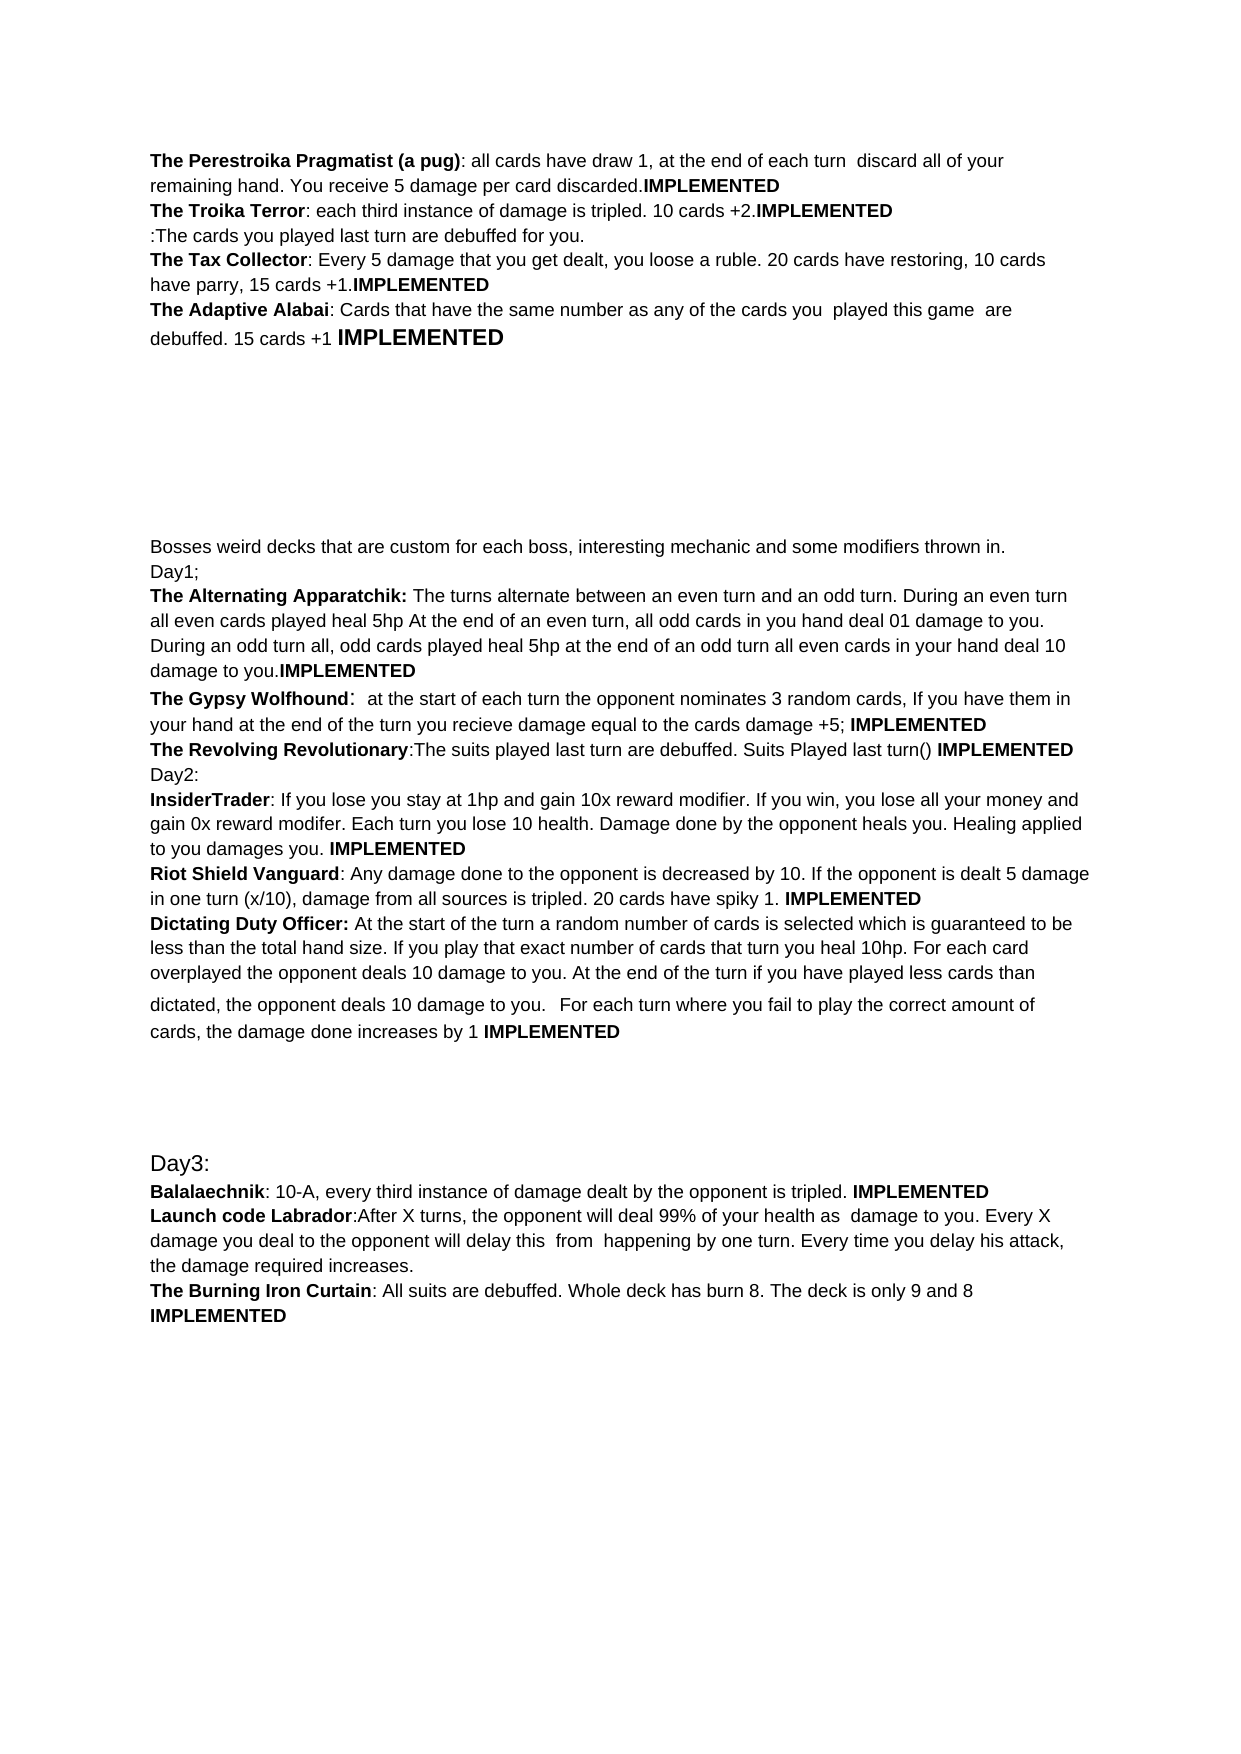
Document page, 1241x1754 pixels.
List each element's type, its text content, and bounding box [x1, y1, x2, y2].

text The Revolving Revolutionary:The suits played last turn are debuffed. Suits Played last turn() IMPLEMENTED [150, 739, 1090, 760]
text :The cards you played last turn are debuffed for you. [150, 224, 1090, 246]
text Launch code Labrador:After X turns, the opponent will deal 99% of your health as damage to you. Every X damage you deal to the opponent will delay this from happening by one turn. Every time you delay his attack, the damage required increases. [150, 1205, 1090, 1276]
text The Tax Collector: Every 5 damage that you get dealt, you loose a ruble. 20 cards have restoring, 10 cards have parry, 15 cards +1.IMPLEMENTED [150, 249, 1090, 296]
text The Troika Terror: each third instance of damage is tripled. 10 cards +2.IMPLEMENTED [150, 199, 1090, 221]
text Dictating Duty Officer: At the start of the turn a random number of cards is selected which is guaranteed to be less than the total hand size. If you play that exact number of cards that turn you heal 10hp. For each card overplayed the opponent deals 10 damage to you. At the end of the turn if you have played less cards than dictated, the opponent deals 10 damage to you. For each turn where you fail to play the correct amount of cards, the damage done increases by 1 IMPLEMENTED [150, 912, 1090, 1042]
text The Gypsy Wolfhound: at the start of each turn the opponent nominates 3 random cards, If you have them in your hand at the end of the turn you recieve damage equal to the cards damage +5; IMPLEMENTED [150, 684, 1090, 736]
text Day1; [150, 560, 1090, 582]
text Riot Shield Vanguard: Any damage done to the opponent is decreased by 10. If the opponent is dealt 5 damage in one turn (x/10), damage from all sources is tripled. 20 cards have spiky 1. IMPLEMENTED [150, 863, 1090, 909]
text Bosses weird decks that are custom for each boss, interesting mechanic and some modifiers thrown in. [150, 536, 1090, 557]
text InsiderTrader: If you lose you stay at 1hp and gain 10x reward modifier. If you win, you lose all your money and gain 0x reward modifer. Each turn you lose 10 health. Damage done by the opponent heals you. Healing applied to you damages you. IMPLEMENTED [150, 788, 1090, 859]
text Day2: [150, 763, 1090, 785]
text The Perestroika Pragmatist (a pug): all cards have draw 1, at the end of each turn discard all of your remaining hand. You receive 5 damage per card discarded.IMPLEMENTED [150, 150, 1090, 196]
text Balalaechnik: 10-A, every third instance of damage dealt by the opponent is tripled. IMPLEMENTED [150, 1180, 1090, 1202]
text The Alternating Apparatchik: The turns alternate between an even turn and an odd turn. During an even turn all even cards played heal 5hp At the end of an even turn, all odd cards in you hand deal 01 damage to you. During an odd turn all, odd cards played heal 5hp at the end of an odd turn all even cards in your hand deal 10 damage to you.IMPLEMENTED [150, 585, 1090, 681]
text The Burning Iron Curtain: All suits are debuffed. Whole deck has burn 8. The deck is only 9 and 8 IMPLEMENTED [150, 1279, 1090, 1326]
text The Adaptive Alabai: Cards that have the same number as any of the cards you played this game are debuffed. 15 cards +1 IMPLEMENTED [150, 299, 1090, 351]
text Day3: [150, 1150, 1090, 1177]
